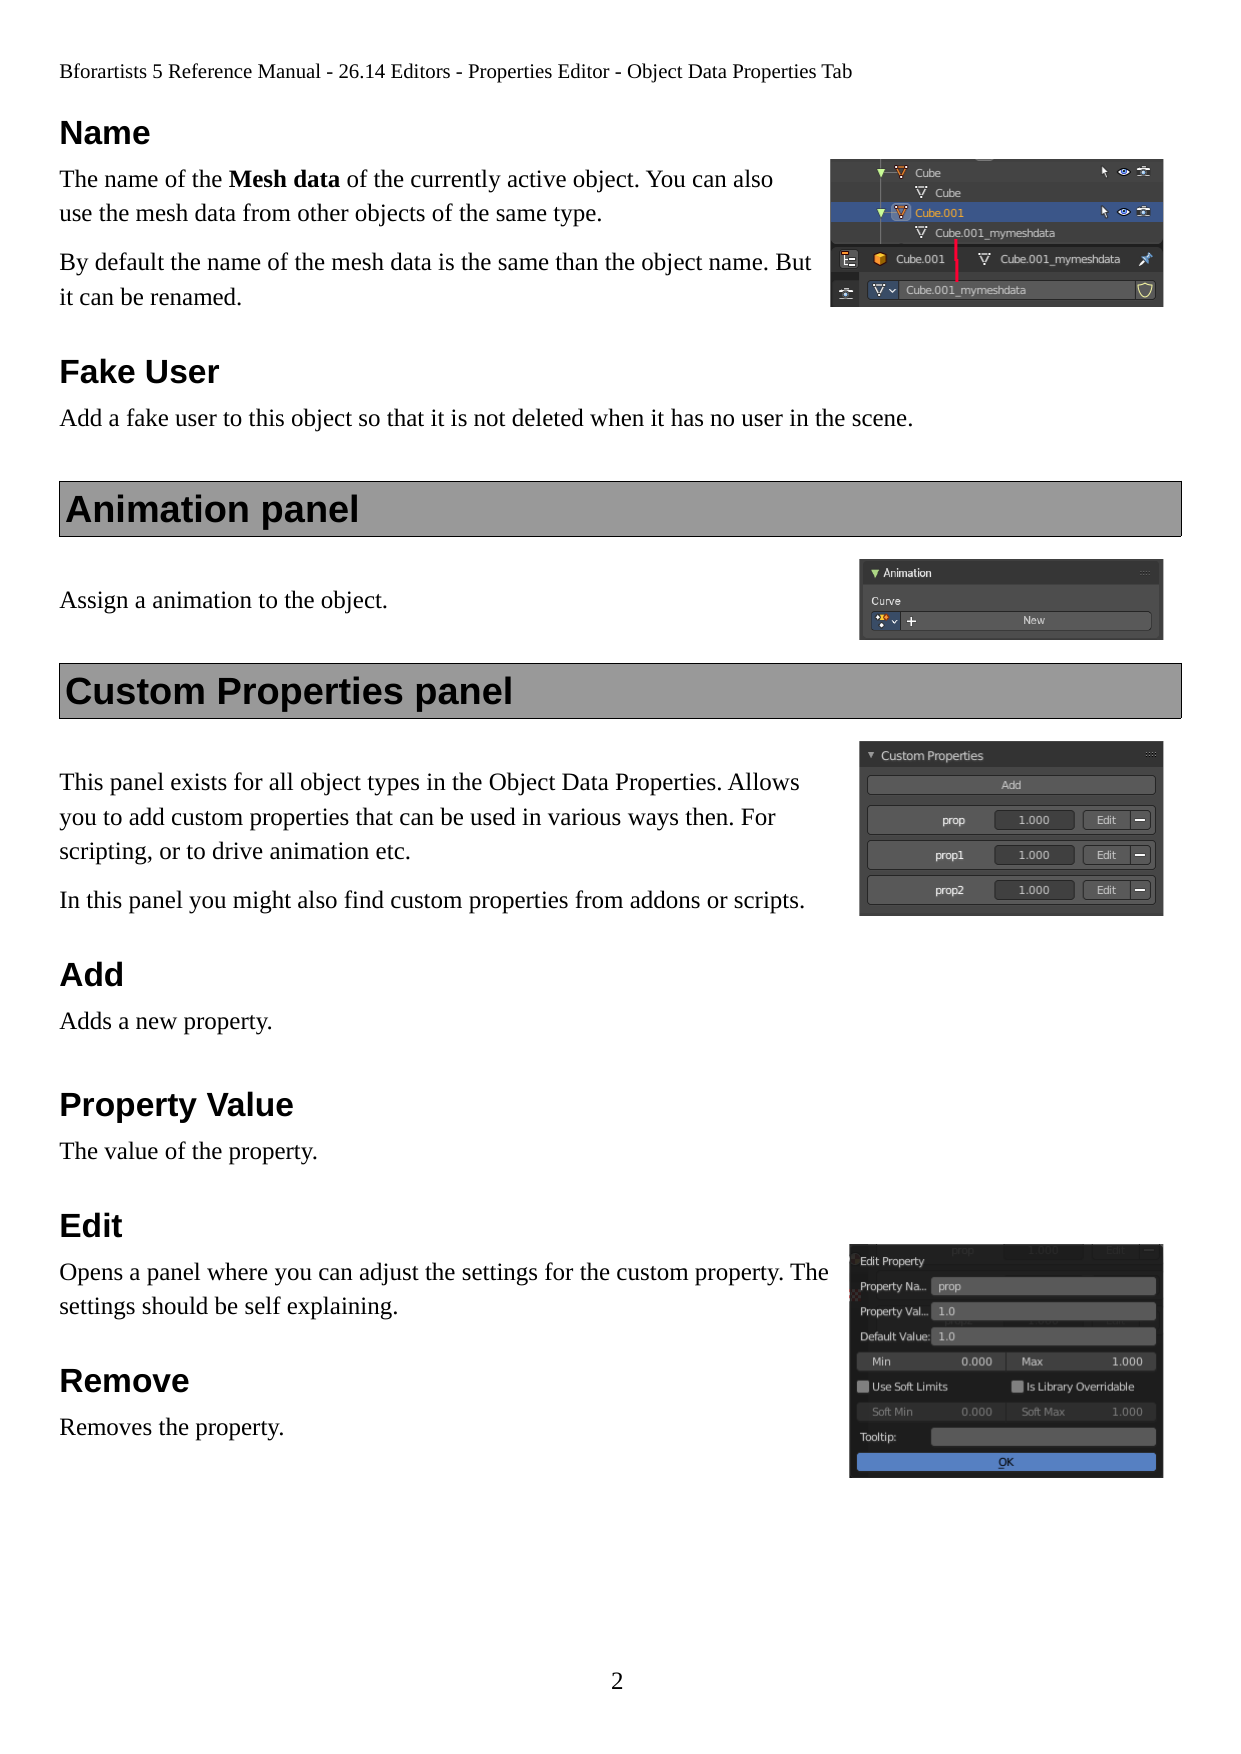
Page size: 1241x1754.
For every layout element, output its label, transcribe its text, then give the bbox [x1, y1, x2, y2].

picture [849, 1244, 1164, 1478]
text The name of the Mesh data of the currently active object. You can also use the mesh data from other objects of the same type. [59, 164, 830, 227]
picture [859, 559, 1164, 640]
subtitle Name [59, 113, 1181, 151]
subtitle Edit [59, 1206, 1181, 1244]
text [1164, 1412, 1181, 1441]
subtitle Remove [59, 1361, 849, 1400]
text Opens a panel where you can adjust the settings for the custom property. The settings should be self explaining. [59, 1257, 849, 1320]
picture [859, 741, 1164, 916]
text In this panel you might also find custom properties from addons or scripts. [59, 885, 859, 914]
text Assign a animation to the object. [59, 585, 859, 614]
text By default the name of the mesh data is the same than the object name. But it can be renamed. [59, 247, 1181, 311]
text This panel exists for all object types in the Object Data Properties. Allows you to add custom properties that can be used in various ways then. For scripting, or to drive animation etc. [59, 767, 859, 865]
text The value of the property. [59, 1136, 1181, 1164]
subtitle [1164, 1361, 1181, 1400]
picture [830, 159, 1164, 307]
text Add a fake user to this object so that it is not deleted when it has no user in the scene. [59, 403, 1181, 432]
subtitle Add [59, 955, 1181, 994]
table_header Animation panel [60, 482, 1181, 536]
subtitle Fake User [59, 352, 1181, 390]
table_header Custom Properties panel [60, 664, 1181, 718]
text Removes the property. [59, 1412, 849, 1441]
text Adds a new property. [59, 1006, 1181, 1035]
subtitle Property Value [59, 1084, 1181, 1123]
